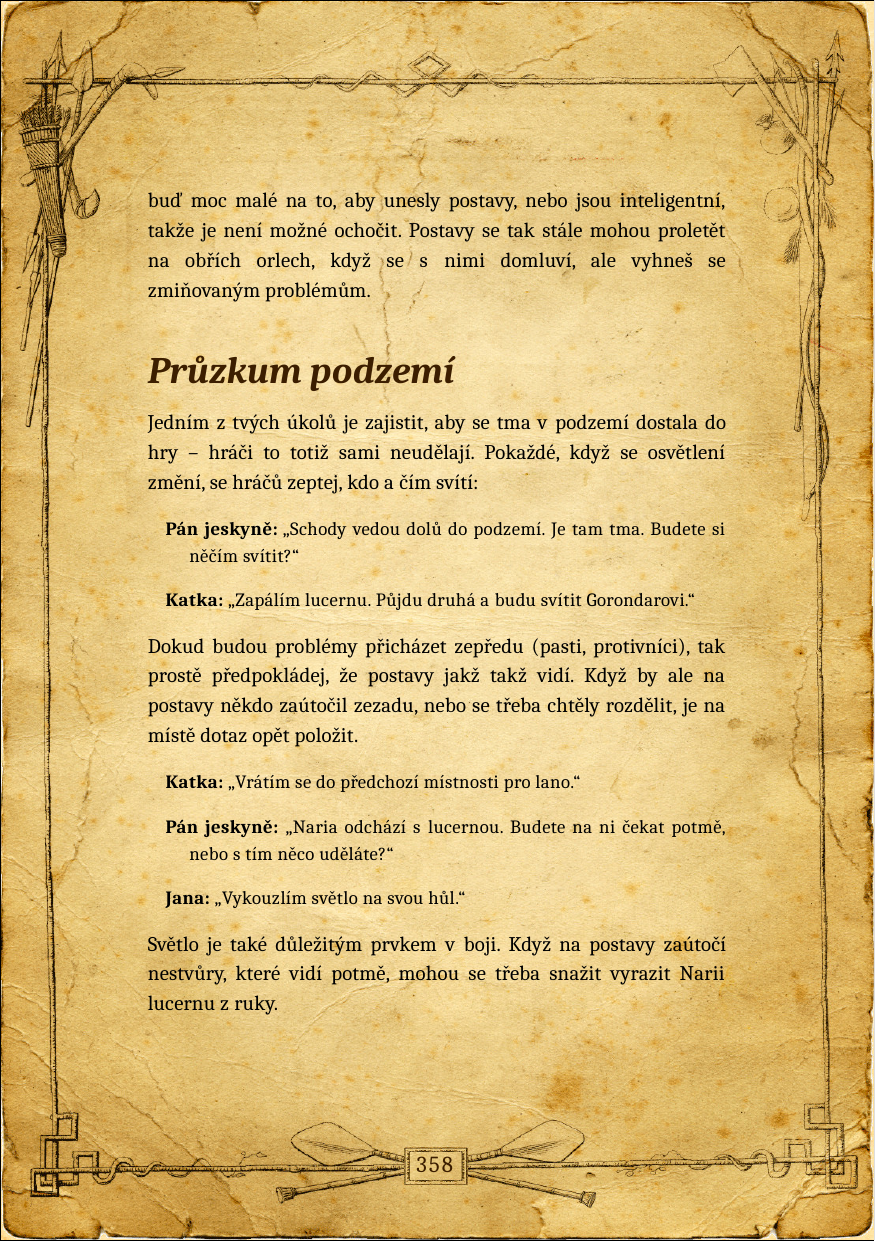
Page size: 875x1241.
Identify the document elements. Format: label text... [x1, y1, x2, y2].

text Jana: „Vykouzlím světlo na svou hůl.“ [165, 888, 726, 909]
text Pán jeskyně: „Schody vedou dolů do podzemí. Je tam tma. Budete si něčím svítit?“ [165, 518, 726, 567]
text Katka: „Zapálím lucernu. Půjdu druhá a⁠ budu svítit Gorondarovi.“ [165, 590, 726, 611]
subtitle Průzkum podzemí [148, 350, 726, 393]
picture [1, 1, 874, 1240]
text Katka: „Vrátím se do předchozí místnosti pro lano.“ [165, 772, 726, 793]
text Pán jeskyně: „Naria odchází s⁠ lucernou. Budete na ni čekat potmě, nebo s⁠ tím něco uděláte?“ [165, 816, 726, 864]
text Světlo je také důležitým prvkem v⁠ boji. Když na postavy zaútočí nestvůry, které vidí potmě, mohou se třeba snažit vyrazit Narii lucernu z⁠ ruky. [148, 932, 726, 1016]
text Jedním z⁠ tvých úkolů je zajistit, aby se tma v⁠ podzemí dostala do hry – hráči to totiž sami neudělají. Pokaždé, když se osvětlení změní, se hráčů zeptej, kdo a⁠ čím svítí: [148, 411, 726, 494]
text buď moc malé na to, aby unesly postavy, nebo jsou inteligentní, takže je není možné ochočit. Postavy se tak stále mohou proletět na obřích orlech, když se s⁠ nimi domluví, ale vyhneš se zmiňovaným problémům. [148, 189, 726, 303]
text Dokud budou problémy přicházet zepředu (pasti, protivníci), tak prostě předpokládej, že postavy jakž takž vidí. Když by ale na postavy někdo zaútočil zezadu, nebo se třeba chtěly rozdělit, je na místě dotaz opět položit. [148, 634, 726, 748]
